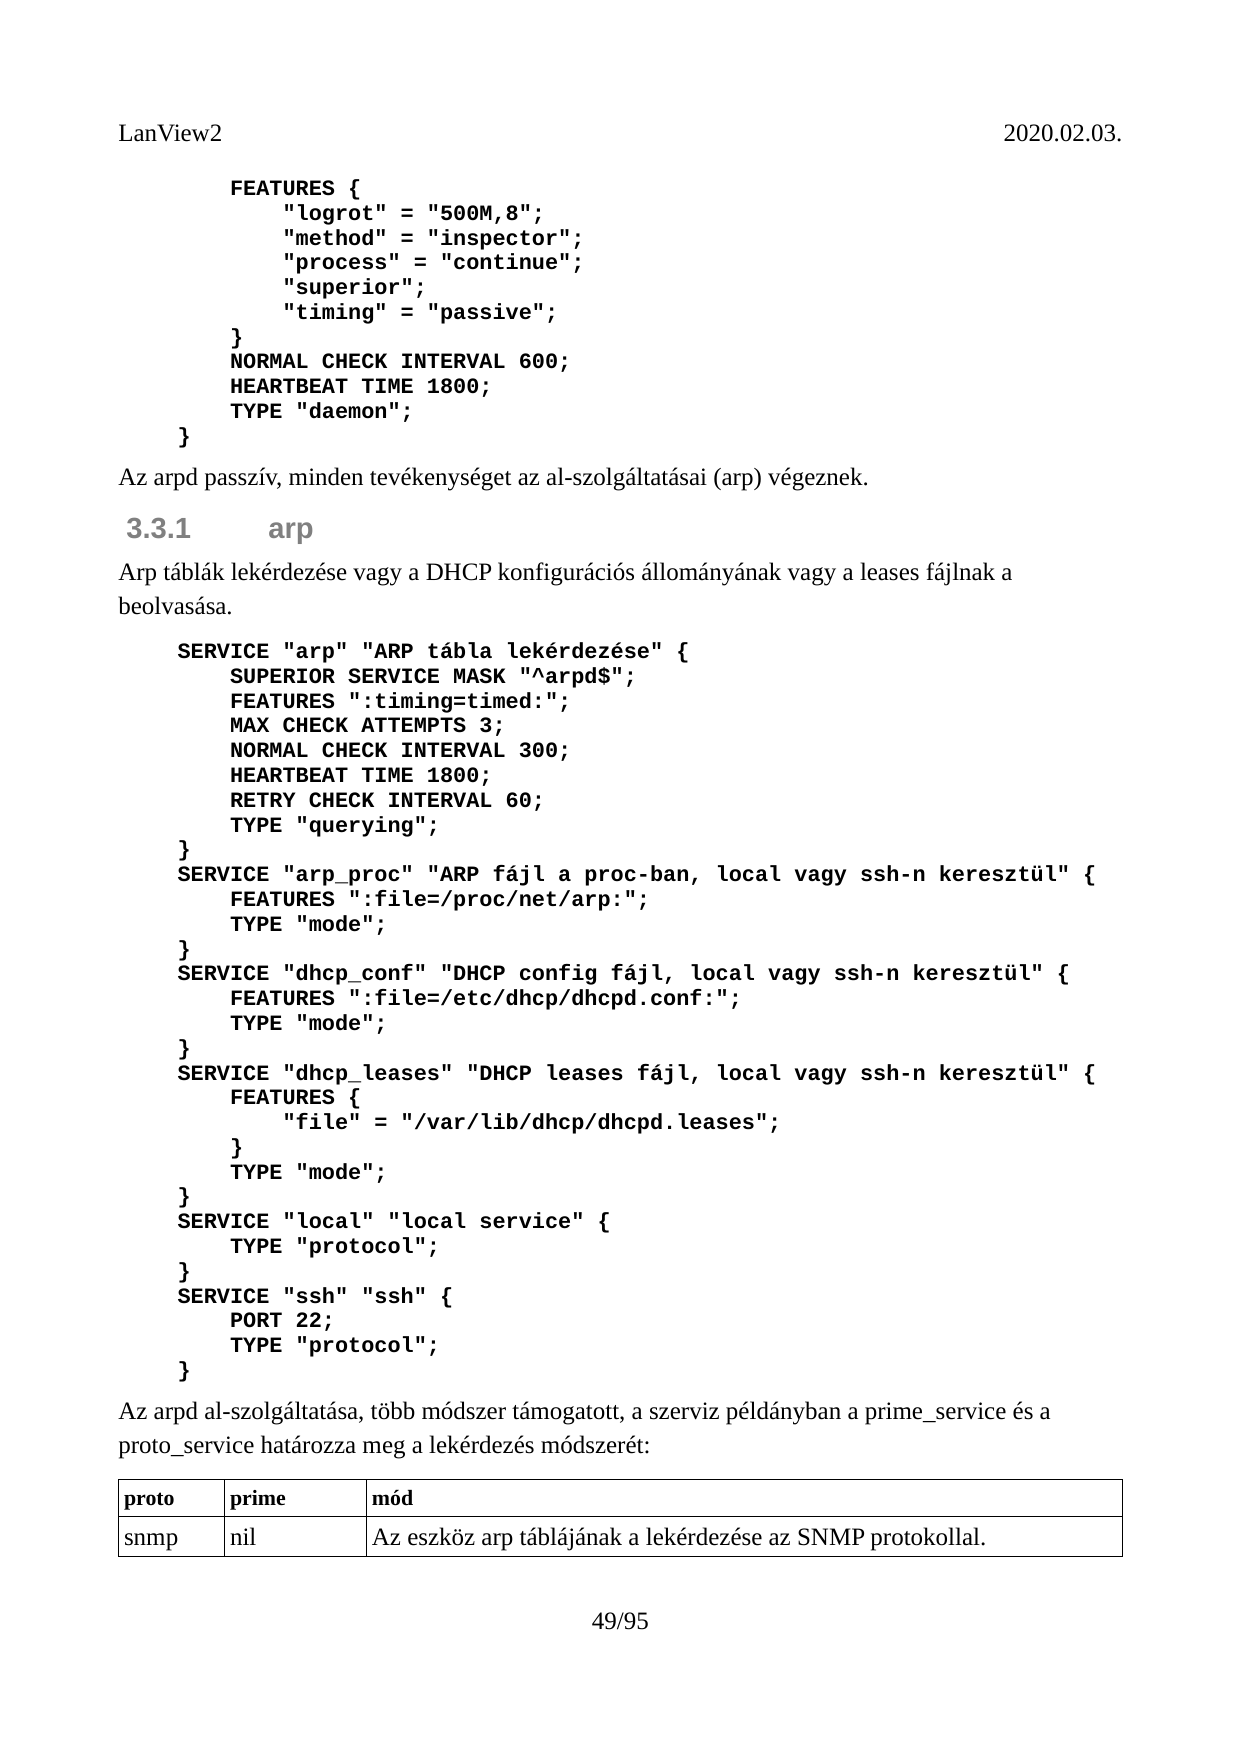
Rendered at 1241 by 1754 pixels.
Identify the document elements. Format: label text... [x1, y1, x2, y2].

text FEATURES { "logrot" = "500M,8"; "method" = "inspector"; "process" = "continue"; "superior"; "timing" = "passive"; } NORMAL CHECK INTERVAL 600; HEARTBEAT TIME 1800; TYPE "daemon"; } [177, 177, 1122, 450]
text Az arpd al-szolgáltatása, több módszer támogatott, a szerviz példányban a prime_service és a proto_service határozza meg a lekérdezés módszerét: [118, 1396, 1122, 1459]
text Az arpd passzív, minden tevékenységet az al-szolgáltatásai (arp) végeznek. [118, 462, 1122, 490]
text SERVICE "arp" "ARP tábla lekérdezése" { SUPERIOR SERVICE MASK "^arpd$"; FEATURES ":timing=timed:"; MAX CHECK ATTEMPTS 3; NORMAL CHECK INTERVAL 300; HEARTBEAT TIME 1800; RETRY CHECK INTERVAL 60; TYPE "querying"; } [177, 640, 1122, 863]
subtitle arp [118, 511, 1122, 544]
table_header mód [367, 1480, 1122, 1516]
table_header proto [119, 1480, 224, 1516]
text Arp táblák lekérdezése vagy a DHCP konfigurációs állományának vagy a leases fájlnak a beolvasása. [118, 557, 1122, 620]
table_header prime [225, 1480, 366, 1516]
table_cell snmp [119, 1517, 224, 1556]
text SERVICE "arp_proc" "ARP fájl a proc-ban, local vagy ssh-n keresztül" { FEATURES ":file=/proc/net/arp:"; TYPE "mode"; } SERVICE "dhcp_conf" "DHCP config fájl, local vagy ssh-n keresztül" { FEATURES ":file=/etc/dhcp/dhcpd.conf:"; TYPE "mode"; } SERVICE "dhcp_leases" "DHCP leases fájl, local vagy ssh-n keresztül" { FEATURES { "file" = "/var/lib/dhcp/dhcpd.leases"; } TYPE "mode"; } SERVICE "local" "local service" { TYPE "protocol"; } SERVICE "ssh" "ssh" { PORT 22; TYPE "protocol"; } [177, 863, 1122, 1384]
table_cell Az eszköz arp táblájának a lekérdezése az SNMP protokollal. [367, 1517, 1122, 1556]
table_cell nil [225, 1517, 366, 1556]
